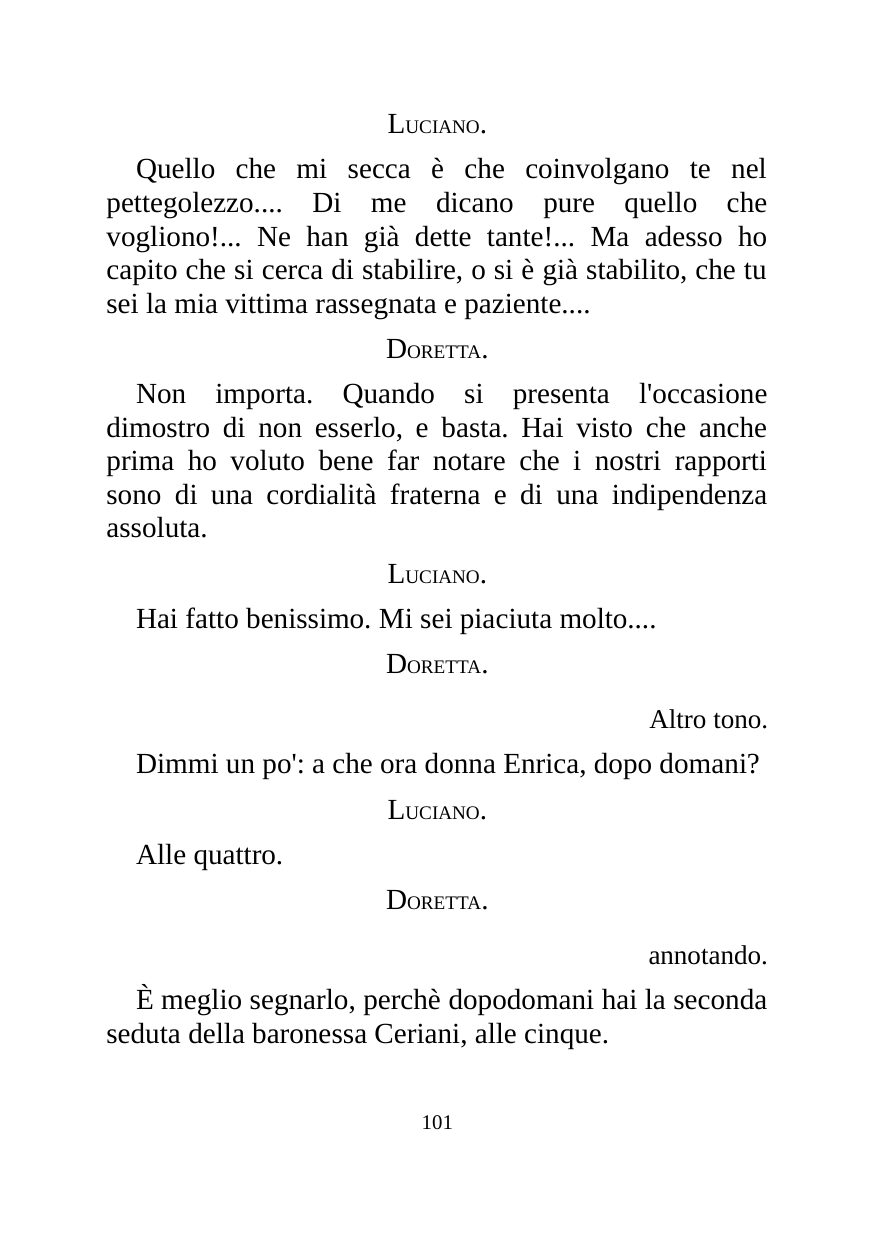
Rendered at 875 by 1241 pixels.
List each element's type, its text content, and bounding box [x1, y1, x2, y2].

text Luciano. [106, 792, 768, 825]
text Altro tono. [402, 703, 768, 735]
text Luciano. [106, 556, 768, 589]
text Doretta. [106, 882, 768, 916]
text Non importa. Quando si presenta l'occasione dimostro di non esserlo, e basta. Hai visto che anche prima ho voluto bene far notare che i nostri rapporti sono di una cordialità fraterna e di una indipendenza assoluta. [106, 376, 768, 544]
text Doretta. [106, 331, 768, 364]
text Dimmi un po': a che ora donna Enrica, dopo domani? [106, 746, 768, 780]
text annotando. [402, 939, 768, 971]
text Doretta. [106, 646, 768, 680]
text Hai fatto benissimo. Mi sei piaciuta molto.... [106, 601, 768, 635]
text È meglio segnarlo, perchè dopodomani hai la seconda seduta della baronessa Ceriani, alle cinque. [106, 982, 768, 1049]
text Quello che mi secca è che coinvolgano te nel pettegolezzo.... Di me dicano pure quello che vogliono!... Ne han già dette tante!... Ma adesso ho capito che si cerca di stabilire, o si è già stabilito, che tu sei la mia vittima rassegnata e paziente.... [106, 152, 768, 319]
text Luciano. [106, 106, 768, 140]
text Alle quattro. [106, 837, 768, 871]
